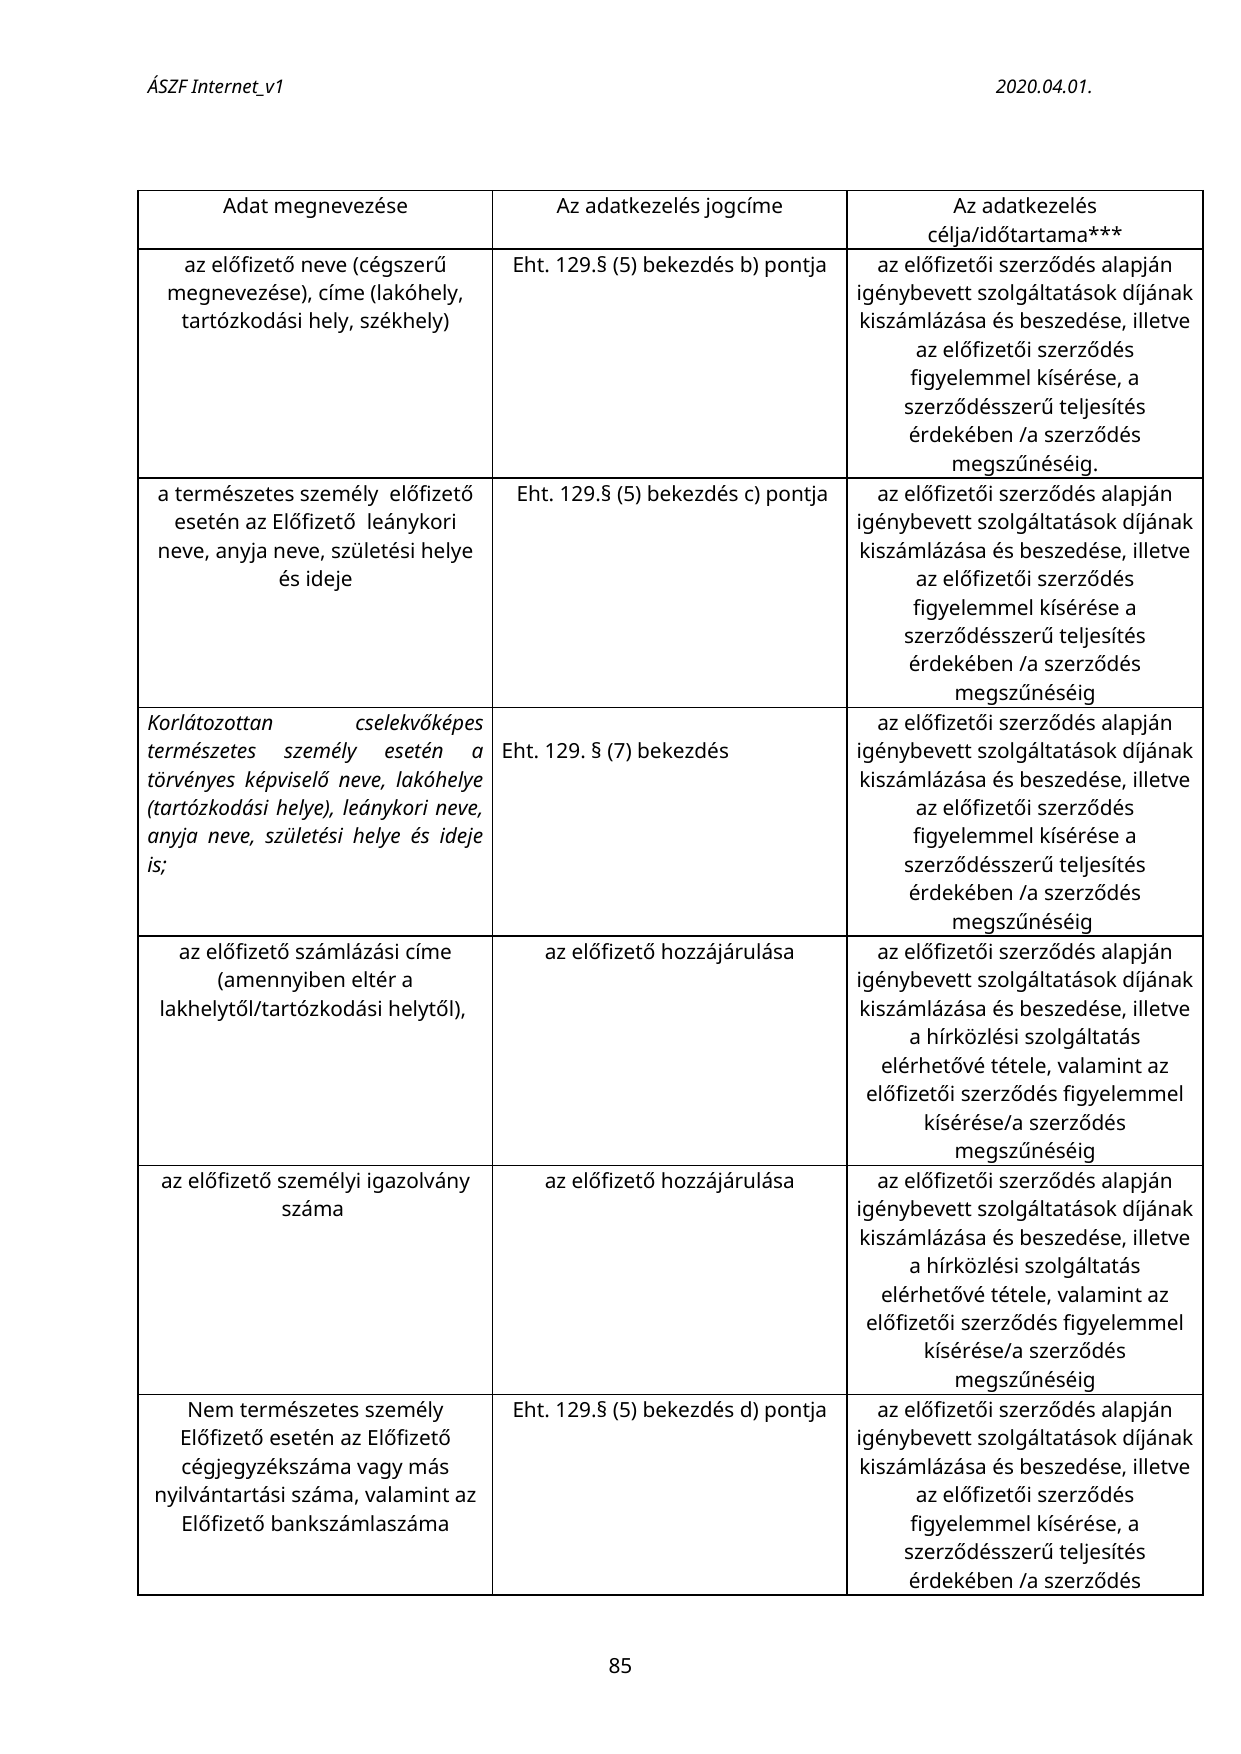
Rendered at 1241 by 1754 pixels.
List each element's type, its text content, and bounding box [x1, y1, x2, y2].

table_cell az előfizetői szerződés alapján igénybevett szolgáltatások díjának kiszámlázása és beszedése, illetve az előfizetői szerződés figyelemmel kísérése, a szerződésszerű teljesítés érdekében /a szerződés megszűnéséig. [848, 250, 1202, 477]
table_cell az előfizetői szerződés alapján igénybevett szolgáltatások díjának kiszámlázása és beszedése, illetve az előfizetői szerződés figyelemmel kísérése a szerződésszerű teljesítés érdekében /a szerződés megszűnéséig [848, 708, 1202, 935]
table_cell az előfizető neve (cégszerű megnevezése), címe (lakóhely, tartózkodási hely, székhely) [139, 250, 492, 477]
table_cell Nem természetes személy Előfizető esetén az Előfizető cégjegyzékszáma vagy más nyilvántartási száma, valamint az Előfizető bankszámlaszáma [139, 1395, 492, 1594]
table_header Az adatkezelés jogcíme [493, 191, 846, 248]
table_cell Korlátozottan cselekvőképes természetes személy esetén a törvényes képviselő neve, lakóhelye (tartózkodási helye), leánykori neve, anyja neve, születési helye és ideje is; [139, 708, 492, 935]
table_header Adat megnevezése [139, 191, 492, 248]
table_cell az előfizetői szerződés alapján igénybevett szolgáltatások díjának kiszámlázása és beszedése, illetve az előfizetői szerződés figyelemmel kísérése, a szerződésszerű teljesítés érdekében /a szerződés [848, 1395, 1202, 1594]
table_cell az előfizető hozzájárulása [493, 1166, 846, 1393]
table_cell az előfizetői szerződés alapján igénybevett szolgáltatások díjának kiszámlázása és beszedése, illetve a hírközlési szolgáltatás elérhetővé tétele, valamint az előfizetői szerződés figyelemmel kísérése/a szerződés megszűnéséig [848, 1166, 1202, 1393]
table_cell az előfizető számlázási címe (amennyiben eltér a lakhelytől/tartózkodási helytől), [139, 937, 492, 1164]
table_cell a természetes személy előfizető esetén az Előfizető leánykori neve, anyja neve, születési helye és ideje [139, 479, 492, 706]
table_cell az előfizető hozzájárulása [493, 937, 846, 1164]
table_cell Eht. 129.§ (5) bekezdés b) pontja [493, 250, 846, 477]
table_cell az előfizetői szerződés alapján igénybevett szolgáltatások díjának kiszámlázása és beszedése, illetve az előfizetői szerződés figyelemmel kísérése a szerződésszerű teljesítés érdekében /a szerződés megszűnéséig [848, 479, 1202, 706]
table_cell Eht. 129.§ (5) bekezdés c) pontja [493, 479, 846, 706]
table_cell az előfizetői szerződés alapján igénybevett szolgáltatások díjának kiszámlázása és beszedése, illetve a hírközlési szolgáltatás elérhetővé tétele, valamint az előfizetői szerződés figyelemmel kísérése/a szerződés megszűnéséig [848, 937, 1202, 1164]
table_cell Eht. 129.§ (5) bekezdés d) pontja [493, 1395, 846, 1594]
table_cell Eht. 129. § (7) bekezdés [493, 708, 846, 935]
table_cell az előfizető személyi igazolvány száma [139, 1166, 492, 1393]
table_header Az adatkezelés célja/időtartama*** [848, 191, 1202, 248]
